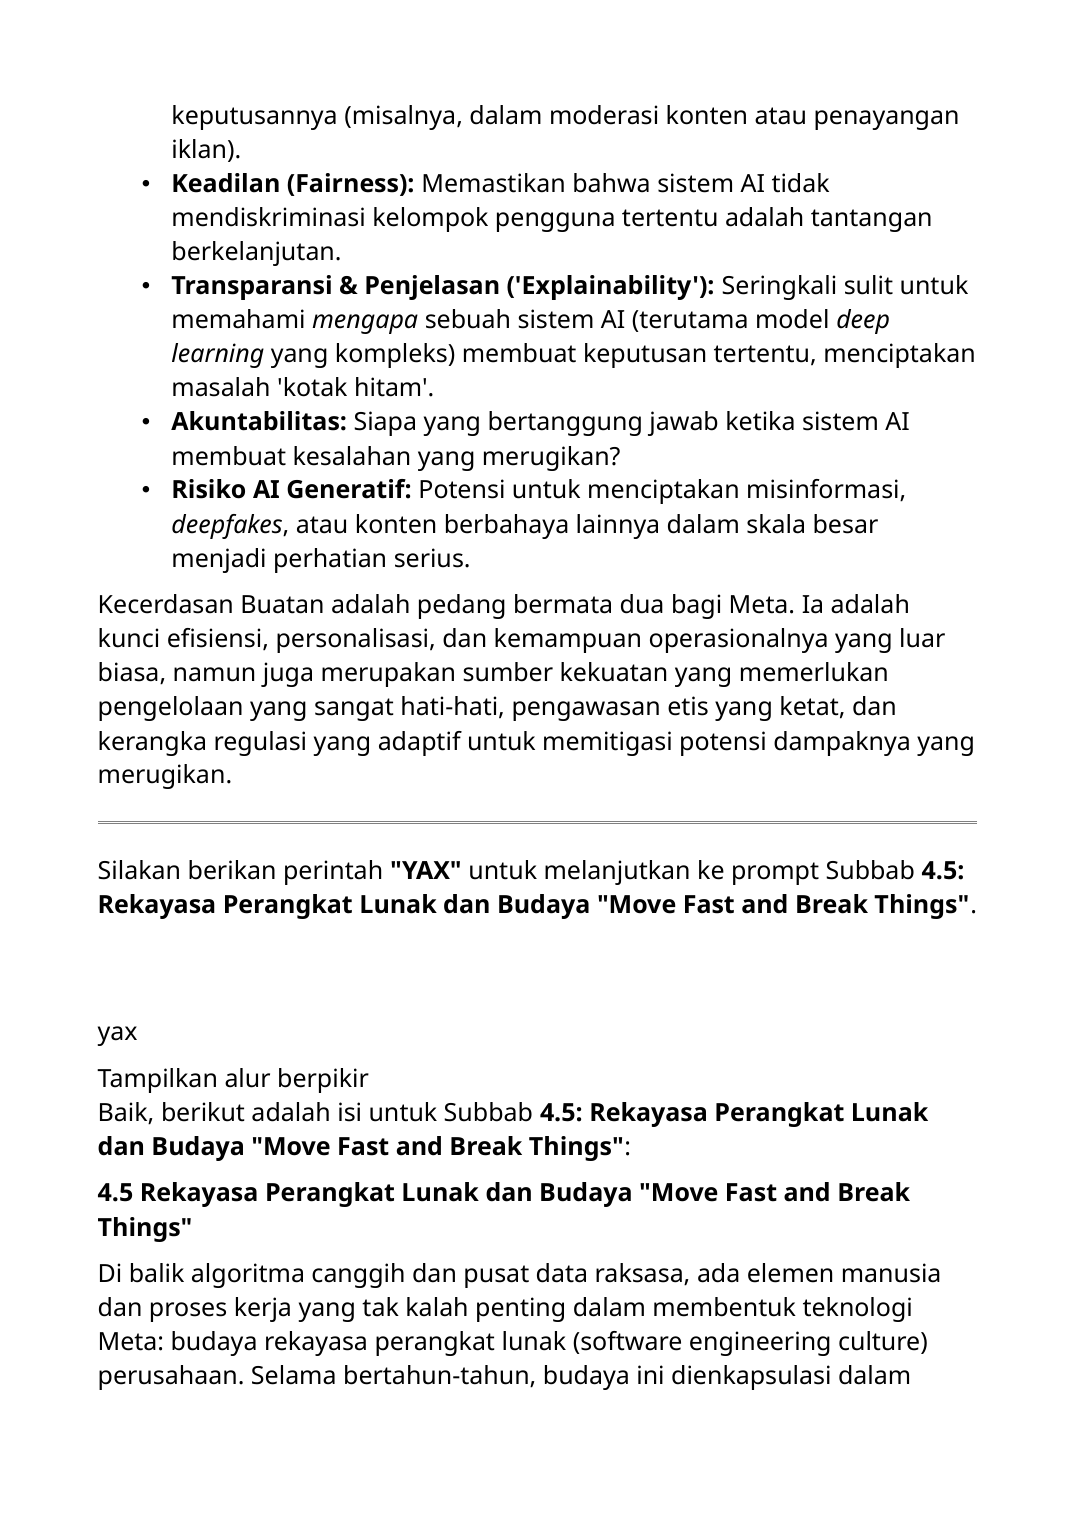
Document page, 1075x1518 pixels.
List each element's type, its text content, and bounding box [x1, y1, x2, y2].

list Transparansi & Penjelasan ('Explainability'): Seringkali sulit untuk memahami mengapa sebuah sistem AI (terutama model deep learning yang kompleks) membuat keputusan tertentu, menciptakan masalah 'kotak hitam'. [142, 268, 977, 404]
text Di balik algoritma canggih dan pusat data raksasa, ada elemen manusia dan proses kerja yang tak kalah penting dalam membentuk teknologi Meta: budaya rekayasa perangkat lunak (software engineering culture) perusahaan. Selama bertahun-tahun, budaya ini dienkapsulasi dalam [97, 1256, 977, 1392]
text 4.5 Rekayasa Perangkat Lunak dan Budaya "Move Fast and Break Things" [97, 1175, 977, 1243]
list Risiko AI Generatif: Potensi untuk menciptakan misinformasi, deepfakes, atau konten berbahaya lainnya dalam skala besar menjadi perhatian serius. [142, 472, 977, 574]
text Silakan berikan perintah "YAX" untuk melanjutkan ke prompt Subbab 4.5: Rekayasa Perangkat Lunak dan Budaya "Move Fast and Break Things". [97, 853, 977, 921]
text Baik, berikut adalah isi untuk Subbab 4.5: Rekayasa Perangkat Lunak dan Budaya "Move Fast and Break Things": [97, 1094, 977, 1163]
text yax [97, 1014, 977, 1048]
list Keadilan (Fairness): Memastikan bahwa sistem AI tidak mendiskriminasi kelompok pengguna tertentu adalah tantangan berkelanjutan. [142, 166, 977, 268]
text Kecerdasan Buatan adalah pedang bermata dua bagi Meta. Ia adalah kunci efisiensi, personalisasi, dan kemampuan operasionalnya yang luar biasa, namun juga merupakan sumber kekuatan yang memerlukan pengelolaan yang sangat hati-hati, pengawasan etis yang ketat, dan kerangka regulasi yang adaptif untuk memitigasi potensi dampaknya yang merugikan. [97, 587, 977, 791]
list Akuntabilitas: Siapa yang bertanggung jawab ketika sistem AI membuat kesalahan yang merugikan? [142, 404, 977, 472]
list keputusannya (misalnya, dalam moderasi konten atau penayangan iklan). [142, 97, 977, 166]
text Tampilkan alur berpikir [97, 1060, 977, 1094]
